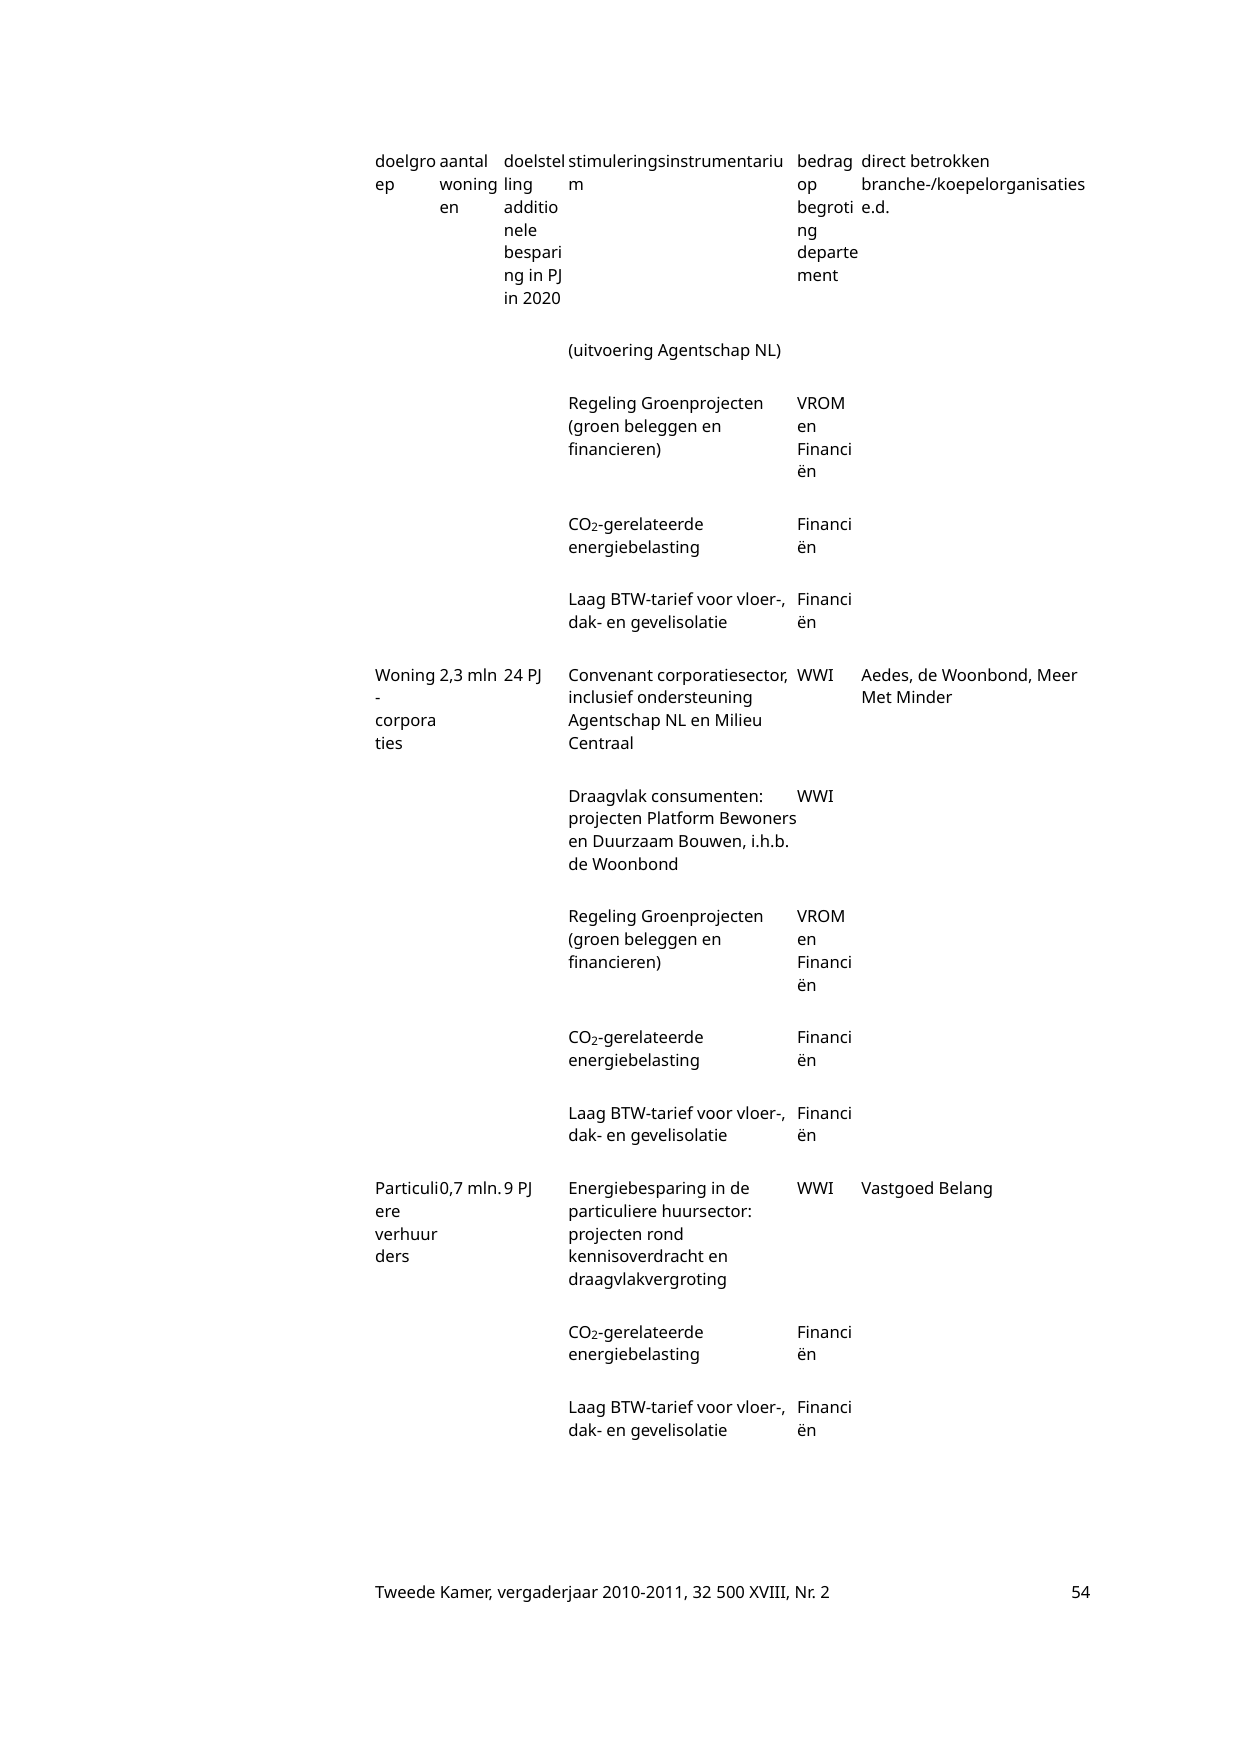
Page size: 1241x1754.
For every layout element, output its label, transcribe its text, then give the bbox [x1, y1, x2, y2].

table_cell Laag BTW-tarief voor vloer-, dak- en gevelisolatie [568, 1396, 797, 1471]
table_cell [375, 588, 439, 663]
table_cell Convenant corporatiesector, inclusief ondersteuning Agentschap NL en Milieu Centraal [568, 663, 797, 784]
table_cell Financiën [797, 588, 861, 663]
table_cell Financiën [797, 513, 861, 588]
table_cell [504, 588, 568, 663]
table_cell [375, 1320, 439, 1396]
table_cell [861, 1101, 1090, 1177]
table_cell [861, 1026, 1090, 1101]
table_cell [375, 905, 439, 1026]
table_cell [375, 339, 439, 392]
table_cell [861, 1396, 1090, 1471]
table_cell Financiën [797, 1320, 861, 1396]
table_cell CO2-gerelateerde energiebelasting [568, 1320, 797, 1396]
table_cell [797, 339, 861, 392]
table_cell [861, 339, 1090, 392]
table_cell VROM en Financiën [797, 905, 861, 1026]
table_cell 24 PJ [504, 663, 568, 784]
table_cell [504, 1396, 568, 1471]
table_cell [861, 905, 1090, 1026]
table_cell [504, 1101, 568, 1177]
table_cell [861, 1320, 1090, 1396]
table_cell [439, 588, 504, 663]
table_cell [439, 339, 504, 392]
table_cell [504, 392, 568, 512]
table_cell 9 PJ [504, 1177, 568, 1320]
table_cell [375, 1026, 439, 1101]
table_cell 0,7 mln. [439, 1177, 504, 1320]
table_cell [439, 392, 504, 512]
table_header aantal woningen [439, 150, 504, 339]
table_cell Energiebesparing in de particuliere huursector: projecten rond kennisoverdracht en draagvlakvergroting [568, 1177, 797, 1320]
table_cell [439, 784, 504, 905]
table_cell [439, 905, 504, 1026]
table_header stimuleringsinstrumentarium [568, 150, 797, 339]
table_cell [504, 1026, 568, 1101]
table_cell Woning-corporaties [375, 663, 439, 784]
table_cell [504, 339, 568, 392]
table_header doelgroep [375, 150, 439, 339]
table_cell [504, 513, 568, 588]
table_cell Particuliere verhuurders [375, 1177, 439, 1320]
table_cell [375, 392, 439, 512]
table_header bedrag op begroting departement [797, 150, 861, 339]
table_cell (uitvoering Agentschap NL) [568, 339, 797, 392]
table_cell Financiën [797, 1396, 861, 1471]
table_cell VROM en Financiën [797, 392, 861, 512]
table_cell Laag BTW-tarief voor vloer-, dak- en gevelisolatie [568, 588, 797, 663]
table_cell Financiën [797, 1026, 861, 1101]
table_cell WWI [797, 784, 861, 905]
table_cell [504, 1320, 568, 1396]
table_cell Regeling Groenprojecten (groen beleggen en financieren) [568, 392, 797, 512]
table_cell Financiën [797, 1101, 861, 1177]
table_cell WWI [797, 1177, 861, 1320]
table_cell [375, 1396, 439, 1471]
table_cell [439, 1101, 504, 1177]
table_header direct betrokken branche-/koepelorganisaties e.d. [861, 150, 1090, 339]
table_cell CO2-gerelateerde energiebelasting [568, 1026, 797, 1101]
table_cell WWI [797, 663, 861, 784]
table_cell [439, 513, 504, 588]
table_cell [375, 784, 439, 905]
table_header doelstelling additionele besparing in PJ in 2020 [504, 150, 568, 339]
table_cell Draagvlak consumenten: projecten Platform Bewoners en Duurzaam Bouwen, i.h.b. de Woonbond [568, 784, 797, 905]
table_cell [439, 1320, 504, 1396]
table_cell [375, 513, 439, 588]
table_cell [861, 513, 1090, 588]
table_cell [504, 905, 568, 1026]
table_cell CO2-gerelateerde energiebelasting [568, 513, 797, 588]
table_cell Vastgoed Belang [861, 1177, 1090, 1320]
table_cell [439, 1396, 504, 1471]
table_cell [861, 784, 1090, 905]
table_cell Regeling Groenprojecten (groen beleggen en financieren) [568, 905, 797, 1026]
table_cell Laag BTW-tarief voor vloer-, dak- en gevelisolatie [568, 1101, 797, 1177]
table_cell Aedes, de Woonbond, Meer Met Minder [861, 663, 1090, 784]
table_cell [375, 1101, 439, 1177]
table_cell 2,3 mln [439, 663, 504, 784]
table_cell [861, 392, 1090, 512]
table_cell [504, 784, 568, 905]
table_cell [439, 1026, 504, 1101]
table_cell [861, 588, 1090, 663]
